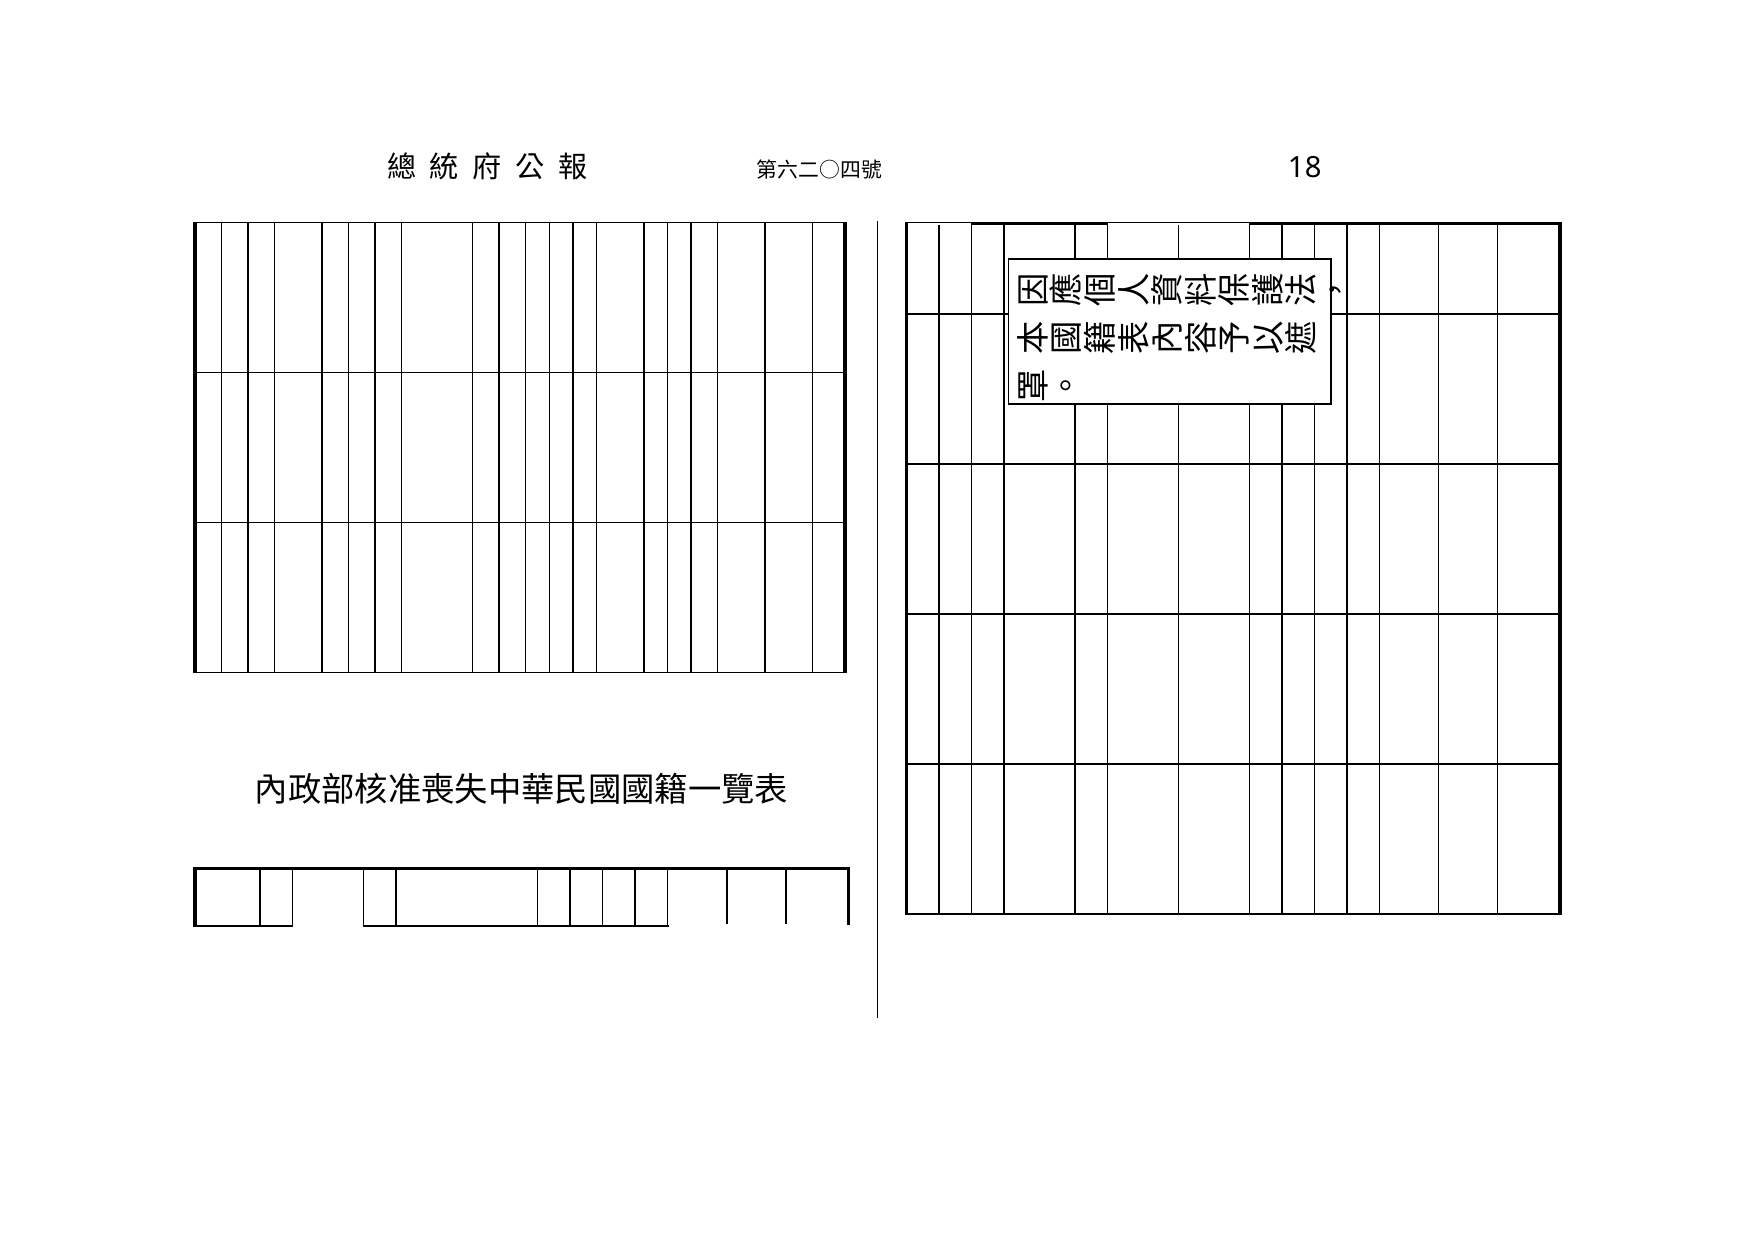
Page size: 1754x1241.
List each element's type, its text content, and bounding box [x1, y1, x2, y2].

table_header [1005, 225, 1074, 313]
table_cell [1179, 765, 1202, 913]
table_cell [376, 223, 401, 372]
table_cell [620, 373, 643, 522]
table_cell [1315, 315, 1346, 463]
table_cell [298, 373, 321, 522]
table_cell [249, 223, 274, 372]
table_cell [1155, 465, 1178, 613]
table_cell [741, 523, 764, 672]
table_cell [1498, 615, 1527, 763]
table_cell [1283, 465, 1314, 613]
table_cell [1108, 765, 1131, 913]
table_cell [972, 465, 1003, 613]
table_cell [1283, 405, 1314, 463]
table_cell [376, 373, 401, 522]
table_cell [1315, 765, 1346, 913]
table_cell [940, 315, 971, 463]
table_cell [1250, 765, 1281, 913]
table_cell [1005, 615, 1028, 763]
table_cell [1315, 615, 1346, 763]
table_cell [718, 373, 741, 522]
table_cell [1409, 315, 1438, 463]
table_cell [1348, 315, 1379, 463]
table_cell [1380, 615, 1409, 763]
table_cell [645, 523, 667, 672]
table_cell [574, 373, 596, 522]
table_cell [1179, 465, 1202, 613]
table_cell [1380, 465, 1409, 613]
table_cell [1409, 615, 1438, 763]
table_cell [1226, 405, 1249, 463]
table_cell [1202, 465, 1226, 613]
table_cell [1380, 765, 1409, 913]
table_cell [1250, 405, 1281, 463]
table_cell [1076, 615, 1107, 763]
table_header [1380, 225, 1438, 313]
table_cell [1380, 315, 1409, 463]
table_cell [249, 373, 274, 522]
table_cell [298, 523, 321, 672]
table_cell [1226, 615, 1249, 763]
table_cell [1076, 765, 1107, 913]
table_header [293, 870, 363, 925]
table_cell [1028, 615, 1051, 763]
table_cell [940, 465, 971, 613]
table_cell [741, 223, 764, 372]
table_cell [1131, 465, 1155, 613]
table_cell [526, 373, 549, 522]
table_cell [718, 223, 741, 372]
table_cell [1283, 765, 1314, 913]
table_cell [1250, 465, 1281, 613]
table_cell [1527, 315, 1558, 463]
table_cell [222, 523, 247, 672]
table_cell [813, 373, 843, 522]
table_header [1439, 225, 1497, 313]
table_cell [1439, 615, 1468, 763]
table_cell [574, 523, 596, 672]
table_cell [402, 523, 425, 672]
table_cell [789, 523, 812, 672]
table_cell [1131, 615, 1155, 763]
table_cell [597, 373, 620, 522]
table_cell [1155, 615, 1178, 763]
table_cell [1108, 615, 1131, 763]
table_cell [473, 373, 498, 522]
table_cell [449, 523, 472, 672]
table_cell [402, 223, 425, 372]
table_cell [1202, 615, 1226, 763]
table_cell [402, 373, 425, 522]
table_cell [349, 523, 374, 672]
table_header [1348, 225, 1379, 313]
table_cell [1051, 465, 1074, 613]
table_header [538, 870, 569, 925]
table_header [786, 870, 847, 925]
table_cell [789, 373, 812, 522]
table_cell [574, 223, 596, 372]
table_header [197, 870, 259, 925]
table_cell [1005, 765, 1028, 913]
table_cell [376, 523, 401, 672]
table_cell [1250, 615, 1281, 763]
table_cell [1226, 765, 1249, 913]
table_cell [222, 373, 247, 522]
table_cell [1179, 405, 1202, 463]
table_cell [449, 223, 472, 372]
table_cell [323, 373, 348, 522]
table_header [636, 870, 667, 925]
table_cell [425, 223, 449, 372]
table_cell [620, 523, 643, 672]
table_header [397, 870, 537, 925]
table_cell [1468, 315, 1497, 463]
table_cell [940, 615, 971, 763]
table_cell [1439, 315, 1468, 463]
table_cell [692, 523, 717, 672]
table_cell [1468, 465, 1497, 613]
table_cell [275, 523, 298, 672]
table_cell [1076, 465, 1107, 613]
table_cell [1108, 465, 1131, 613]
table_cell [1439, 765, 1468, 913]
table_cell [813, 223, 843, 372]
table_header [727, 870, 786, 925]
table_cell [645, 373, 667, 522]
table_cell [908, 315, 938, 463]
table_cell [425, 373, 449, 522]
table_cell [197, 223, 221, 372]
table_cell [1108, 223, 1178, 258]
table_cell [1131, 765, 1155, 913]
table_cell [526, 523, 549, 672]
table_cell [1028, 765, 1051, 913]
table_cell [222, 223, 247, 372]
table_cell [1051, 765, 1074, 913]
table_header [1283, 225, 1314, 258]
table_cell [908, 615, 938, 763]
table_cell [449, 373, 472, 522]
table_cell [550, 223, 572, 372]
table_cell [1178, 223, 1249, 258]
table_cell [1527, 765, 1558, 913]
table_cell [1202, 765, 1226, 913]
table_cell [1108, 405, 1131, 463]
table_cell [597, 223, 620, 372]
table_cell [197, 523, 221, 672]
table_cell [1409, 465, 1438, 613]
table_cell [1348, 615, 1379, 763]
table_cell [1527, 465, 1558, 613]
table_cell [766, 223, 789, 372]
table_cell [597, 523, 620, 672]
table_cell [1498, 315, 1527, 463]
table_cell [1348, 465, 1379, 613]
table_header [972, 225, 1003, 313]
table_cell [1051, 405, 1074, 463]
table_cell [550, 523, 572, 672]
table_cell [692, 223, 717, 372]
table_cell [668, 223, 690, 372]
table_cell [500, 373, 525, 522]
table_cell [349, 373, 374, 522]
table_cell [1348, 765, 1379, 913]
table_cell [789, 223, 812, 372]
table_cell [275, 373, 298, 522]
table_cell [1468, 615, 1497, 763]
table_cell [1155, 405, 1178, 463]
table_header [603, 870, 634, 925]
table_cell [1498, 765, 1527, 913]
table_cell [1226, 465, 1249, 613]
table_cell [972, 615, 1003, 763]
table_cell [908, 223, 939, 313]
table_cell [1028, 465, 1051, 613]
table_cell [1005, 315, 1028, 463]
table_cell [349, 223, 374, 372]
table_cell [645, 223, 667, 372]
table_cell [692, 373, 717, 522]
table_cell [1439, 465, 1468, 613]
table_cell [668, 373, 690, 522]
table_cell [298, 223, 321, 372]
table_cell [1409, 765, 1438, 913]
table_cell [1131, 405, 1155, 463]
table_header [364, 870, 395, 925]
table_cell [1155, 765, 1178, 913]
table_cell [275, 223, 298, 372]
table_cell [1005, 465, 1028, 613]
table_cell [1076, 405, 1107, 463]
table_cell [500, 523, 525, 672]
table_cell [1527, 615, 1558, 763]
table_cell [940, 765, 971, 913]
table_cell [1179, 615, 1202, 763]
table_cell [741, 373, 764, 522]
table_cell [972, 315, 1003, 463]
table_cell [908, 765, 938, 913]
table_cell [1202, 405, 1226, 463]
table_cell [1468, 765, 1497, 913]
table_header [1498, 225, 1558, 313]
table_cell [473, 223, 498, 372]
table_header [261, 870, 292, 925]
table_cell [323, 223, 348, 372]
table_cell [908, 465, 938, 613]
table_cell [1498, 465, 1527, 613]
table_cell [718, 523, 741, 672]
table_cell [668, 523, 690, 672]
table_cell [813, 523, 843, 672]
table_cell [550, 373, 572, 522]
table_cell [473, 523, 498, 672]
table_header [668, 870, 727, 925]
table_cell [425, 523, 449, 672]
table_cell [1283, 615, 1314, 763]
text 內政部核准喪失中華民國國籍一覽表 [195, 717, 847, 823]
table_cell [197, 373, 221, 522]
table_header [1315, 225, 1346, 313]
table_cell [323, 523, 348, 672]
table_cell [249, 523, 274, 672]
table_cell [620, 223, 643, 372]
table_cell [1315, 465, 1346, 613]
table_cell [526, 223, 549, 372]
table_cell [939, 223, 971, 313]
table_header [1250, 225, 1281, 258]
table_header [1076, 225, 1107, 258]
table_cell [500, 223, 525, 372]
table_cell [1028, 405, 1051, 463]
table_cell [1051, 615, 1074, 763]
table_header [571, 870, 602, 925]
table_cell [972, 765, 1003, 913]
table_cell [766, 373, 789, 522]
table_cell [766, 523, 789, 672]
